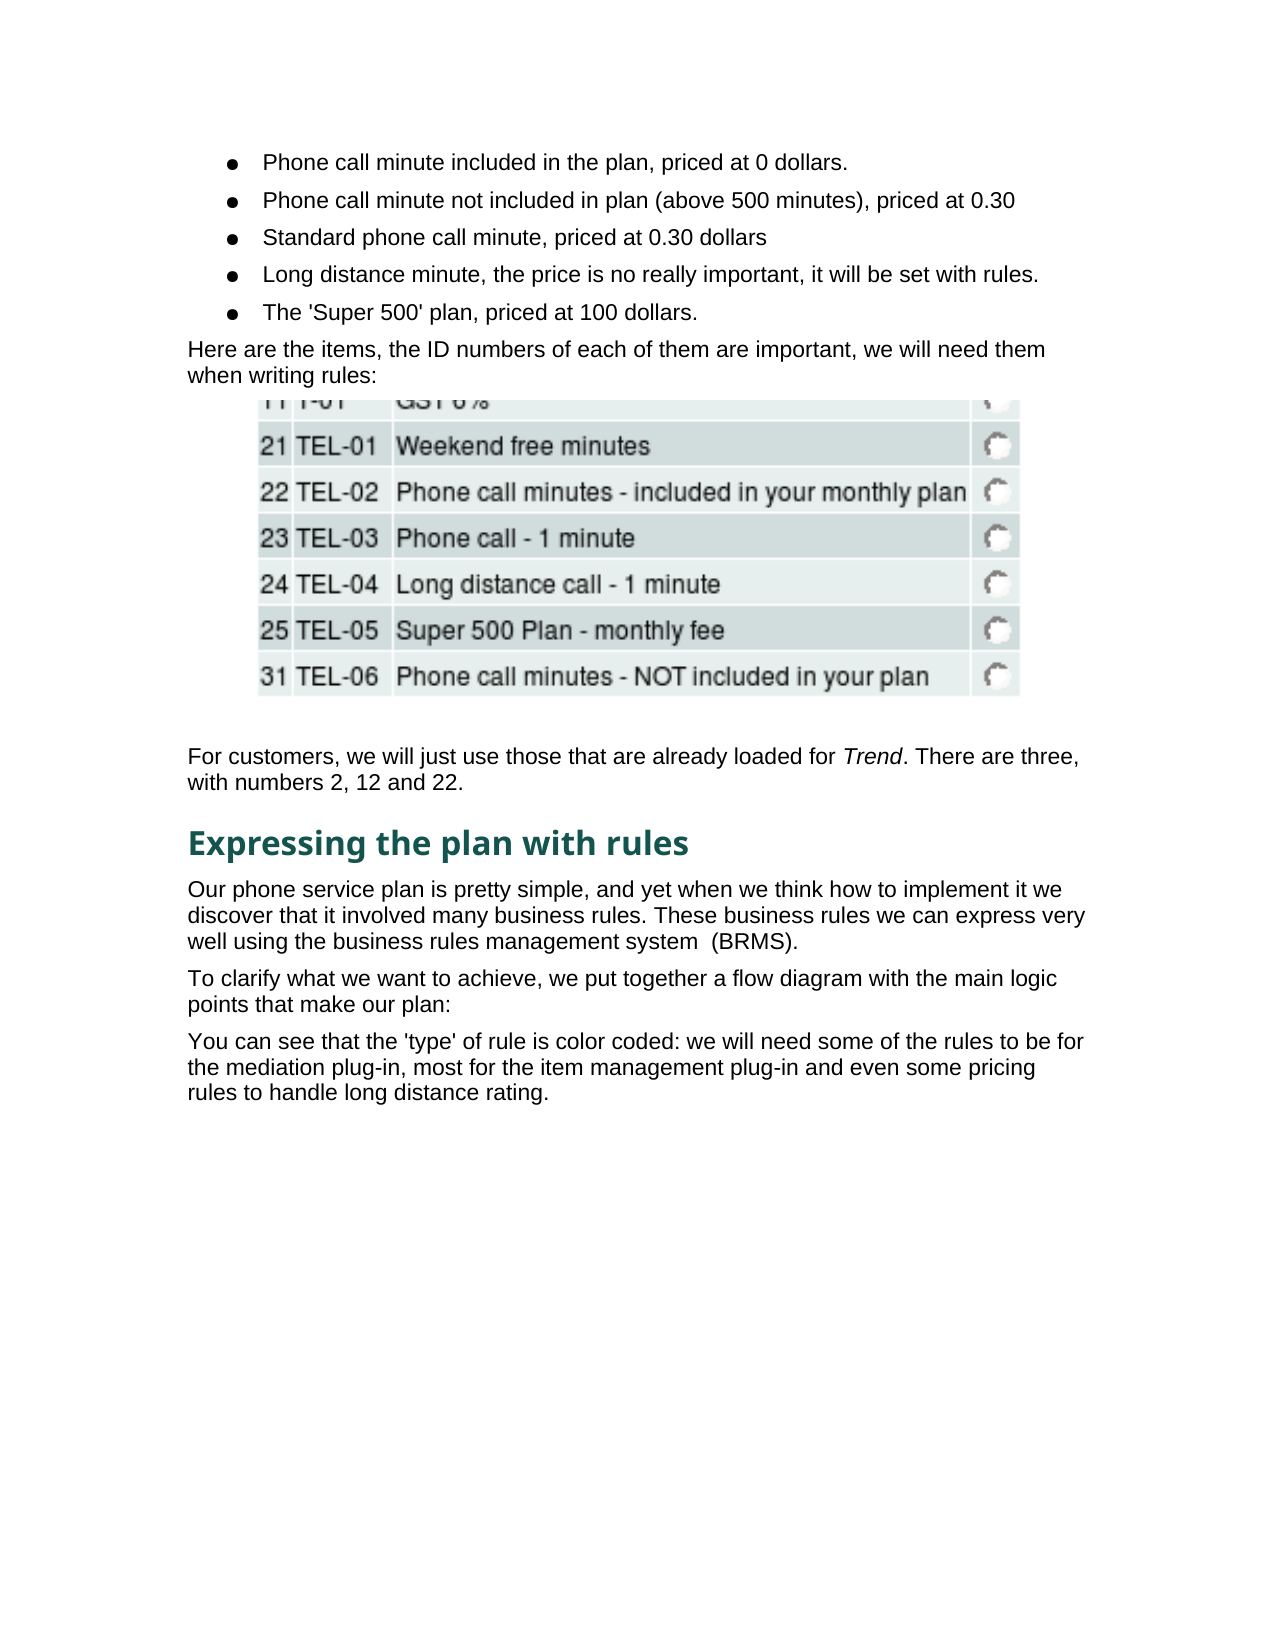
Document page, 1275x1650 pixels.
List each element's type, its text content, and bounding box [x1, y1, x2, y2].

list Phone call minute included in the plan, priced at 0 dollars. [225, 150, 1087, 176]
text Here are the items, the ID numbers of each of them are important, we will need them when writing rules: [187, 337, 1087, 388]
list Phone call minute not included in plan (above 500 minutes), priced at 0.30 [225, 187, 1087, 213]
text For customers, we will just use those that are already loaded for Trend. There are three, with numbers 2, 12 and 22. [187, 744, 1087, 795]
list Long distance minute, the price is no really important, it will be set with rules. [225, 262, 1087, 288]
text To clarify what we want to achieve, we put together a flow diagram with the main logic points that make our plan: [187, 966, 1087, 1017]
text Our phone service plan is pretty simple, and yet when we think how to implement it we discover that it involved many business rules. These business rules we can express very well using the business rules management system (BRMS). [187, 877, 1087, 954]
picture [238, 400, 1037, 707]
list The 'Super 500' plan, priced at 100 dollars. [225, 299, 1087, 325]
text You can see that the 'type' of rule is color coded: we will need some of the rules to be for the mediation plug-in, most for the item management plug-in and even some pricing rules to handle long distance rating. [187, 1029, 1087, 1106]
subtitle Expressing the plan with rules [187, 820, 1087, 865]
list Standard phone call minute, priced at 0.30 dollars [225, 225, 1087, 250]
